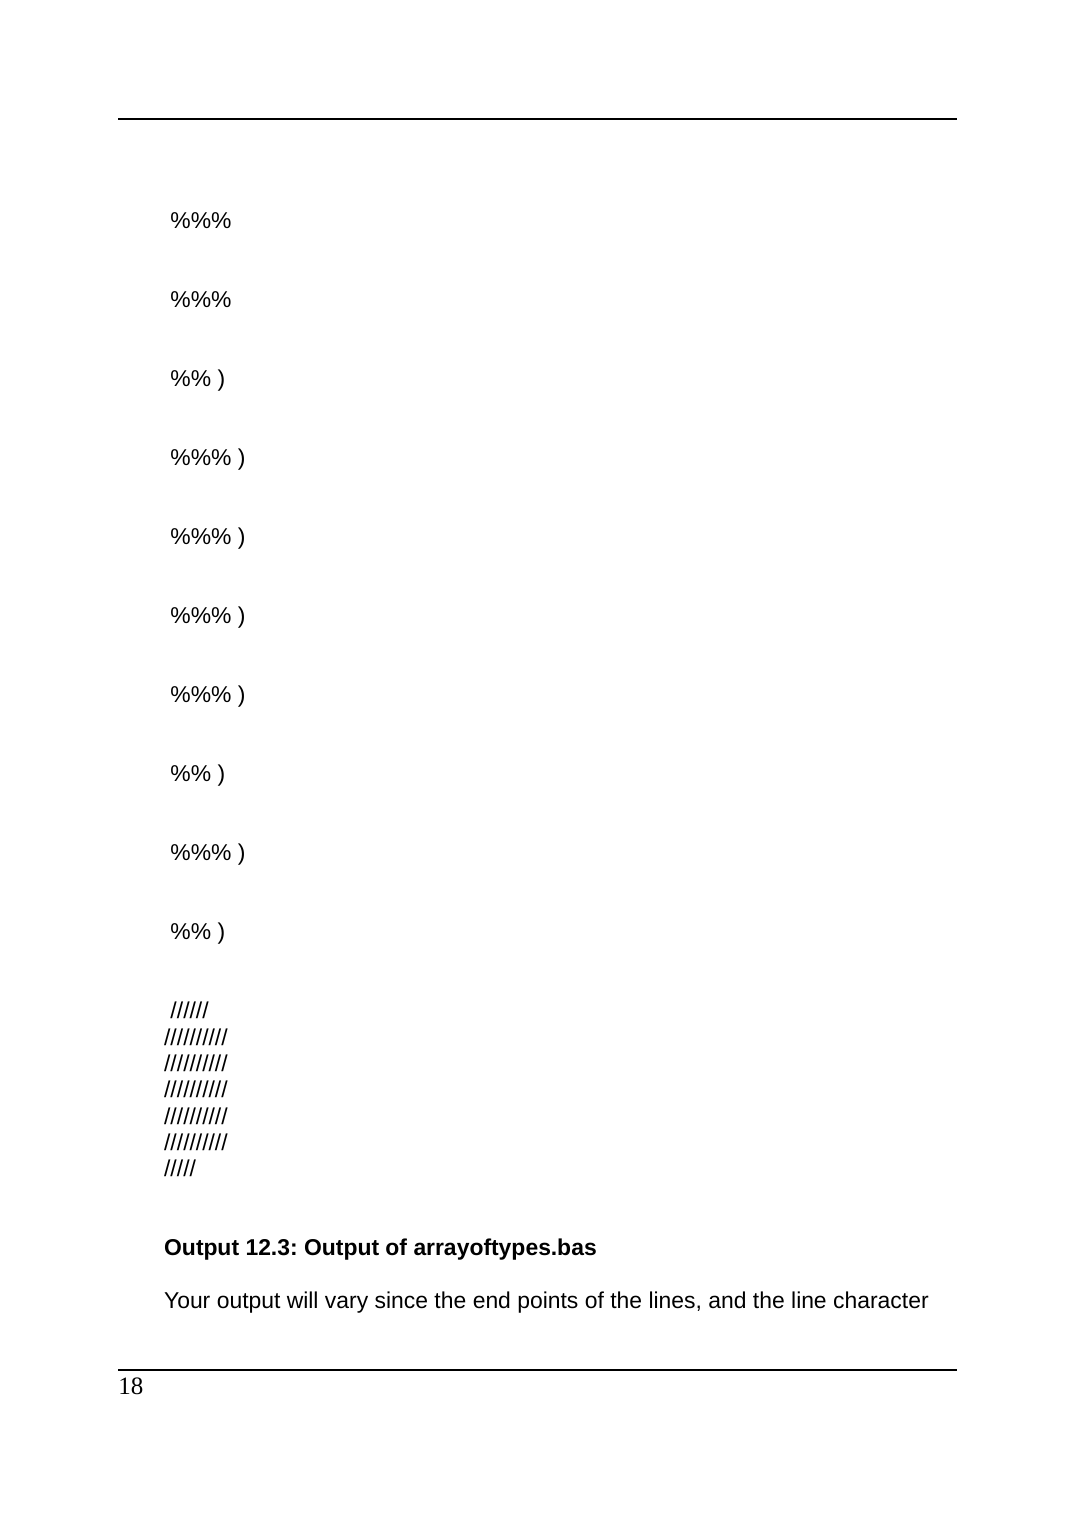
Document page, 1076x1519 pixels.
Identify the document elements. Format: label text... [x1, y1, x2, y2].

text ////////// [118, 1023, 957, 1050]
text ////////// [118, 1103, 957, 1129]
text %%% [118, 207, 957, 233]
text ////////// [118, 1129, 957, 1155]
text %%% ) [118, 444, 957, 470]
text ///// [118, 1155, 957, 1182]
text %% ) [118, 918, 957, 944]
text ////////// [118, 1050, 957, 1076]
text %% ) [118, 760, 957, 786]
text ////////// [118, 1076, 957, 1103]
text Your output will vary since the end points of the lines, and the line character [118, 1287, 957, 1313]
text %%% ) [118, 523, 957, 549]
text %%% [118, 286, 957, 312]
text %% ) [118, 365, 957, 391]
text %%% ) [118, 839, 957, 865]
text %%% ) [118, 602, 957, 628]
text ////// [118, 997, 957, 1023]
text %%% ) [118, 681, 957, 707]
text Output 12.3: Output of arrayoftypes.bas [118, 1234, 957, 1261]
